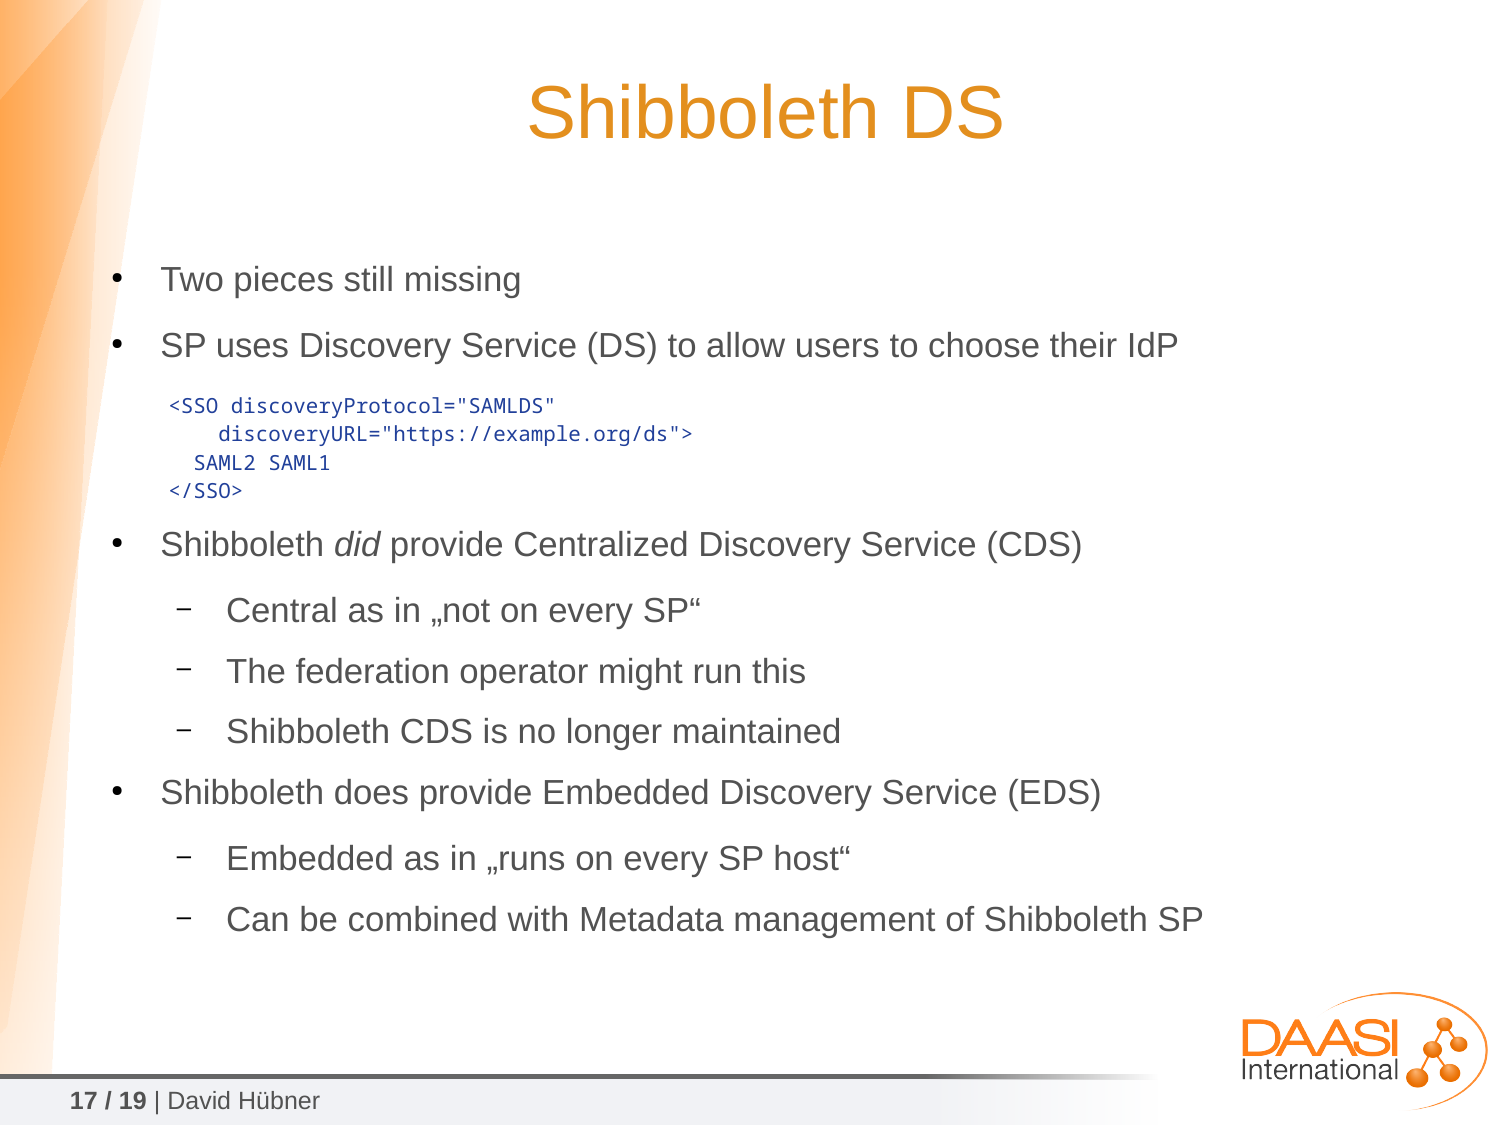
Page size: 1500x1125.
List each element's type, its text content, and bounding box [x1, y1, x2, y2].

text_box <SSO discoveryProtocol="SAMLDS" discoveryURL="https://example.org/ds"> SAML2 SAML1 </SSO> [153, 383, 780, 636]
picture [1240, 992, 1500, 1111]
list Two pieces still missing SP uses Discovery Service (DS) to allow users to choose their IdP Shibboleth did provide Centralized Discovery Service (CDS) Central as in „not on every SP“ The federation operator might run this Shibboleth CDS is no longer maintained Shibboleth does provide Embedded Discovery Service (EDS) Embedded as in „runs on every SP host“ Can be combined with Metadata management of Shibboleth SP [94, 259, 1441, 945]
title Shibboleth DS [91, 48, 1441, 178]
